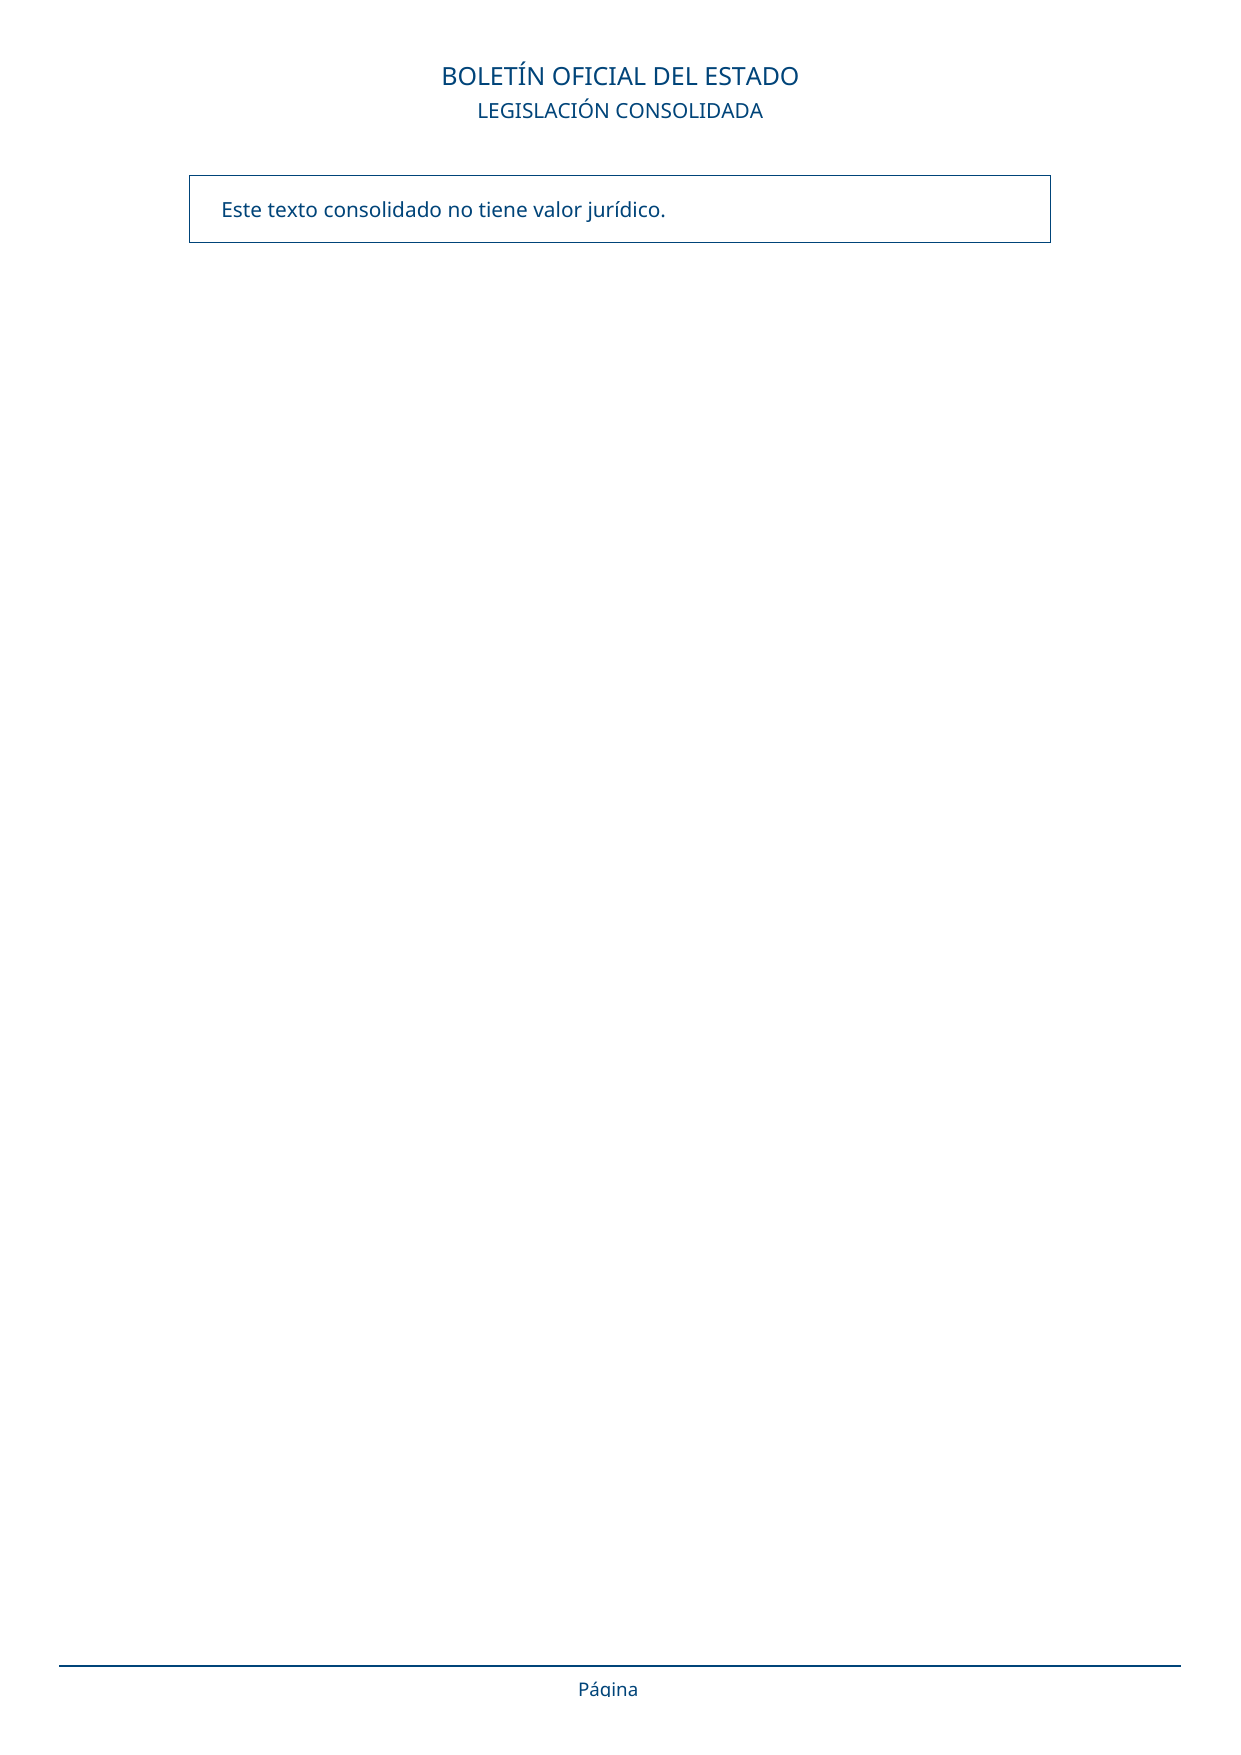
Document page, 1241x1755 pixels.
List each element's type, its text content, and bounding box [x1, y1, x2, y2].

text Este texto consolidado no tiene valor jurídico. [221, 195, 1050, 223]
